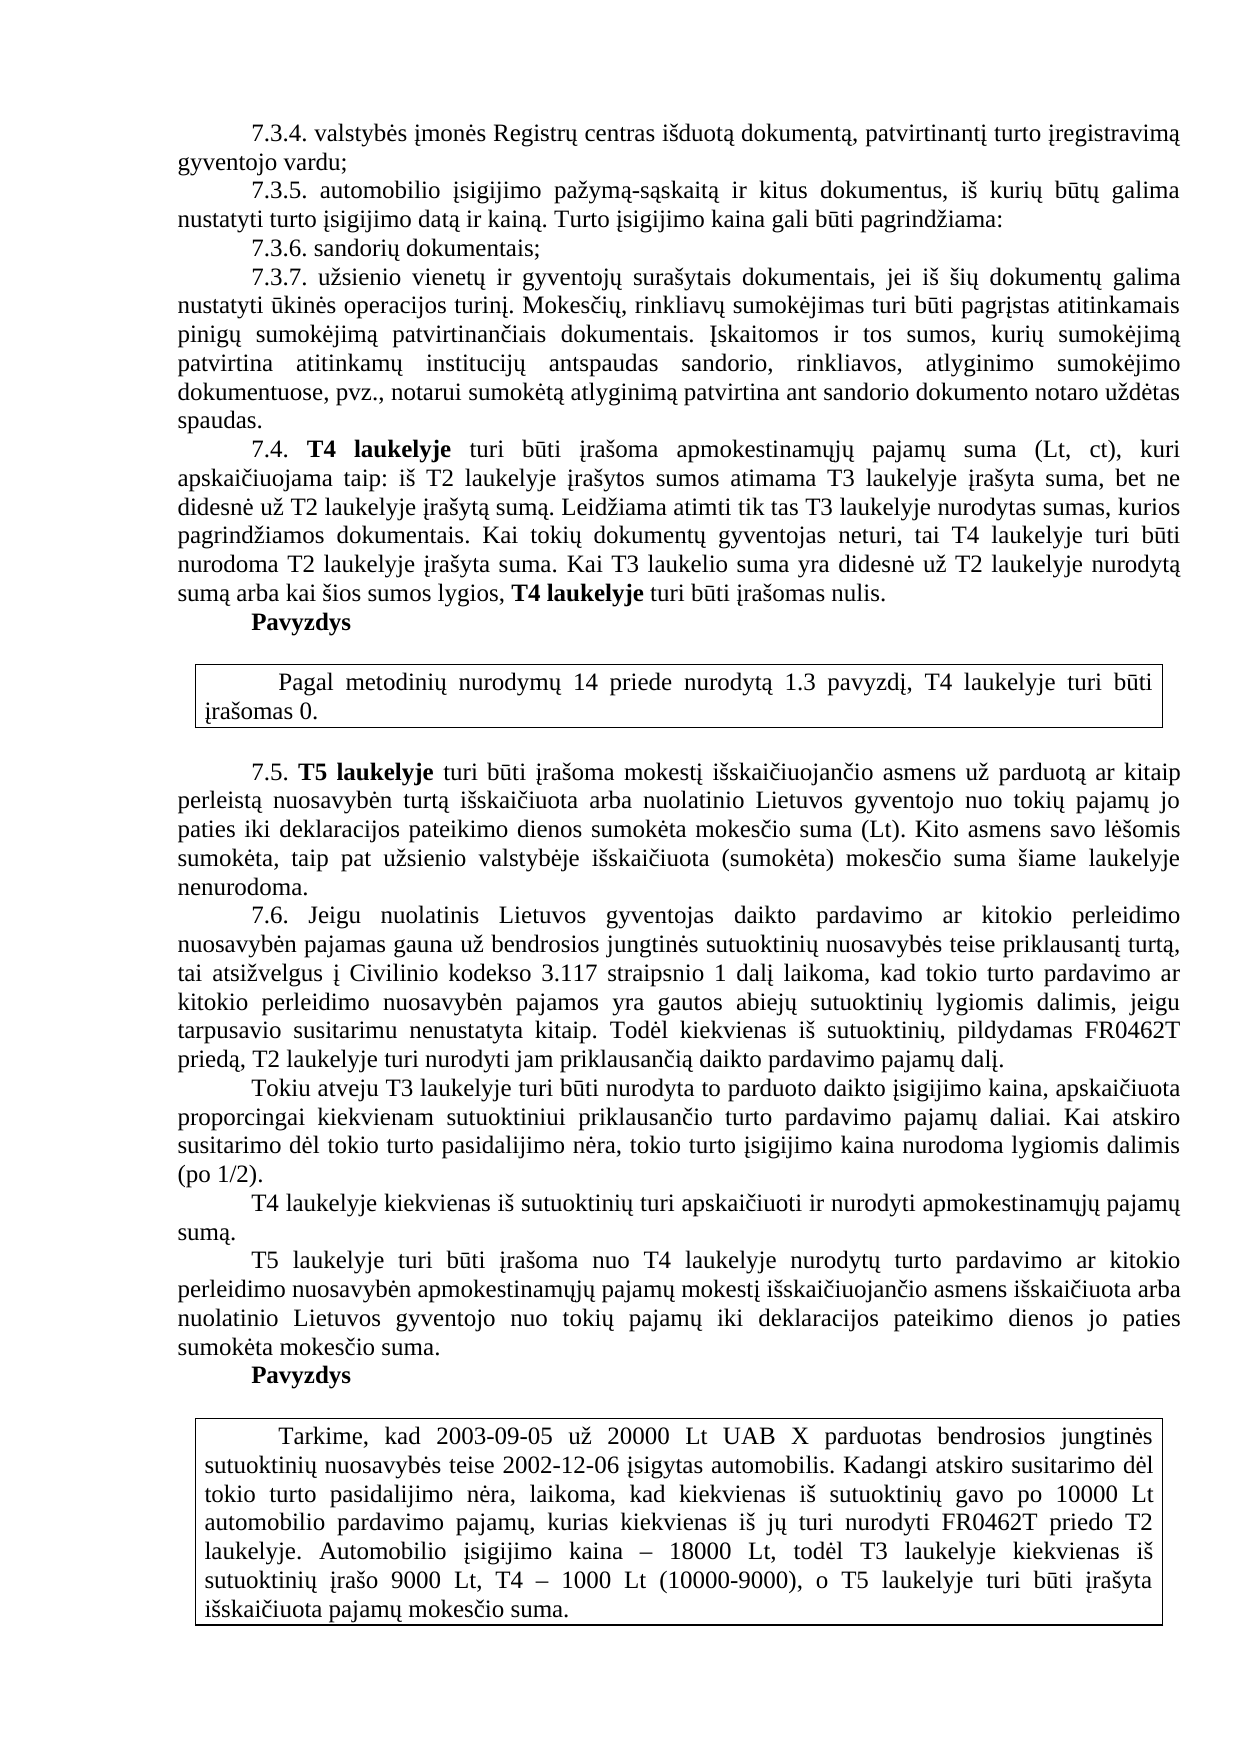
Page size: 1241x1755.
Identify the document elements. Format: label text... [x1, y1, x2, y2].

text Pavyzdys [177, 607, 1181, 636]
text 7.3.4. valstybės įmonės Registrų centras išduotą dokumentą, patvirtinantį turto įregistravimą gyventojo vardu; [177, 118, 1181, 176]
text Tokiu atveju T3 laukelyje turi būti nurodyta to parduoto daikto įsigijimo kaina, apskaičiuota proporcingai kiekvienam sutuoktiniui priklausančio turto pardavimo pajamų daliai. Kai atskiro susitarimo dėl tokio turto pasidalijimo nėra, tokio turto įsigijimo kaina nurodoma lygiomis dalimis (po 1/2). [177, 1073, 1181, 1188]
text T4 laukelyje kiekvienas iš sutuoktinių turi apskaičiuoti ir nurodyti apmokestinamųjų pajamų sumą. [177, 1188, 1181, 1246]
text 7.3.5. automobilio įsigijimo pažymą-sąskaitą ir kitus dokumentus, iš kurių būtų galima nustatyti turto įsigijimo datą ir kainą. Turto įsigijimo kaina gali būti pagrindžiama: [177, 176, 1181, 233]
text 7.6. Jeigu nuolatinis Lietuvos gyventojas daikto pardavimo ar kitokio perleidimo nuosavybėn pajamas gauna už bendrosios jungtinės sutuoktinių nuosavybės teise priklausantį turtą, tai atsižvelgus į Civilinio kodekso 3.117 straipsnio 1 dalį laikoma, kad tokio turto pardavimo ar kitokio perleidimo nuosavybėn pajamos yra gautos abiejų sutuoktinių lygiomis dalimis, jeigu tarpusavio susitarimu nenustatyta kitaip. Todėl kiekvienas iš sutuoktinių, pildydamas FR0462T priedą, T2 laukelyje turi nurodyti jam priklausančią daikto pardavimo pajamų dalį. [177, 901, 1181, 1073]
text Pavyzdys [177, 1361, 1181, 1389]
text 7.4. T4 laukelyje turi būti įrašoma apmokestinamųjų pajamų suma (Lt, ct), kuri apskaičiuojama taip: iš T2 laukelyje įrašytos sumos atimama T3 laukelyje įrašyta suma, bet ne didesnė už T2 laukelyje įrašytą sumą. Leidžiama atimti tik tas T3 laukelyje nurodytas sumas, kurios pagrindžiamos dokumentais. Kai tokių dokumentų gyventojas neturi, tai T4 laukelyje turi būti nurodoma T2 laukelyje įrašyta suma. Kai T3 laukelio suma yra didesnė už T2 laukelyje nurodytą sumą arba kai šios sumos lygios, T4 laukelyje turi būti įrašomas nulis. [177, 434, 1181, 607]
text T5 laukelyje turi būti įrašoma nuo T4 laukelyje nurodytų turto pardavimo ar kitokio perleidimo nuosavybėn apmokestinamųjų pajamų mokestį išskaičiuojančio asmens išskaičiuota arba nuolatinio Lietuvos gyventojo nuo tokių pajamų iki deklaracijos pateikimo dienos jo paties sumokėta mokesčio suma. [177, 1246, 1181, 1361]
text Pagal metodinių nurodymų 14 priede nurodytą 1.3 pavyzdį, T4 laukelyje turi būti įrašomas 0. [196, 665, 1162, 727]
text Tarkime, kad 2003-09-05 už 20000 Lt UAB X parduotas bendrosios jungtinės sutuoktinių nuosavybės teise 2002-12-06 įsigytas automobilis. Kadangi atskiro susitarimo dėl tokio turto pasidalijimo nėra, laikoma, kad kiekvienas iš sutuoktinių gavo po 10000 Lt automobilio pardavimo pajamų, kurias kiekvienas iš jų turi nurodyti FR0462T priedo T2 laukelyje. Automobilio įsigijimo kaina – 18000 Lt, todėl T3 laukelyje kiekvienas iš sutuoktinių įrašo 9000 Lt, T4 – 1000 Lt (10000-9000), o T5 laukelyje turi būti įrašyta išskaičiuota pajamų mokesčio suma. [196, 1419, 1162, 1624]
text 7.3.6. sandorių dokumentais; [177, 233, 1181, 262]
text 7.5. T5 laukelyje turi būti įrašoma mokestį išskaičiuojančio asmens už parduotą ar kitaip perleistą nuosavybėn turtą išskaičiuota arba nuolatinio Lietuvos gyventojo nuo tokių pajamų jo paties iki deklaracijos pateikimo dienos sumokėta mokesčio suma (Lt). Kito asmens savo lėšomis sumokėta, taip pat užsienio valstybėje išskaičiuota (sumokėta) mokesčio suma šiame laukelyje nenurodoma. [177, 757, 1181, 901]
text 7.3.7. užsienio vienetų ir gyventojų surašytais dokumentais, jei iš šių dokumentų galima nustatyti ūkinės operacijos turinį. Mokesčių, rinkliavų sumokėjimas turi būti pagrįstas atitinkamais pinigų sumokėjimą patvirtinančiais dokumentais. Įskaitomos ir tos sumos, kurių sumokėjimą patvirtina atitinkamų institucijų antspaudas sandorio, rinkliavos, atlyginimo sumokėjimo dokumentuose, pvz., notarui sumokėtą atlyginimą patvirtina ant sandorio dokumento notaro uždėtas spaudas. [177, 262, 1181, 434]
